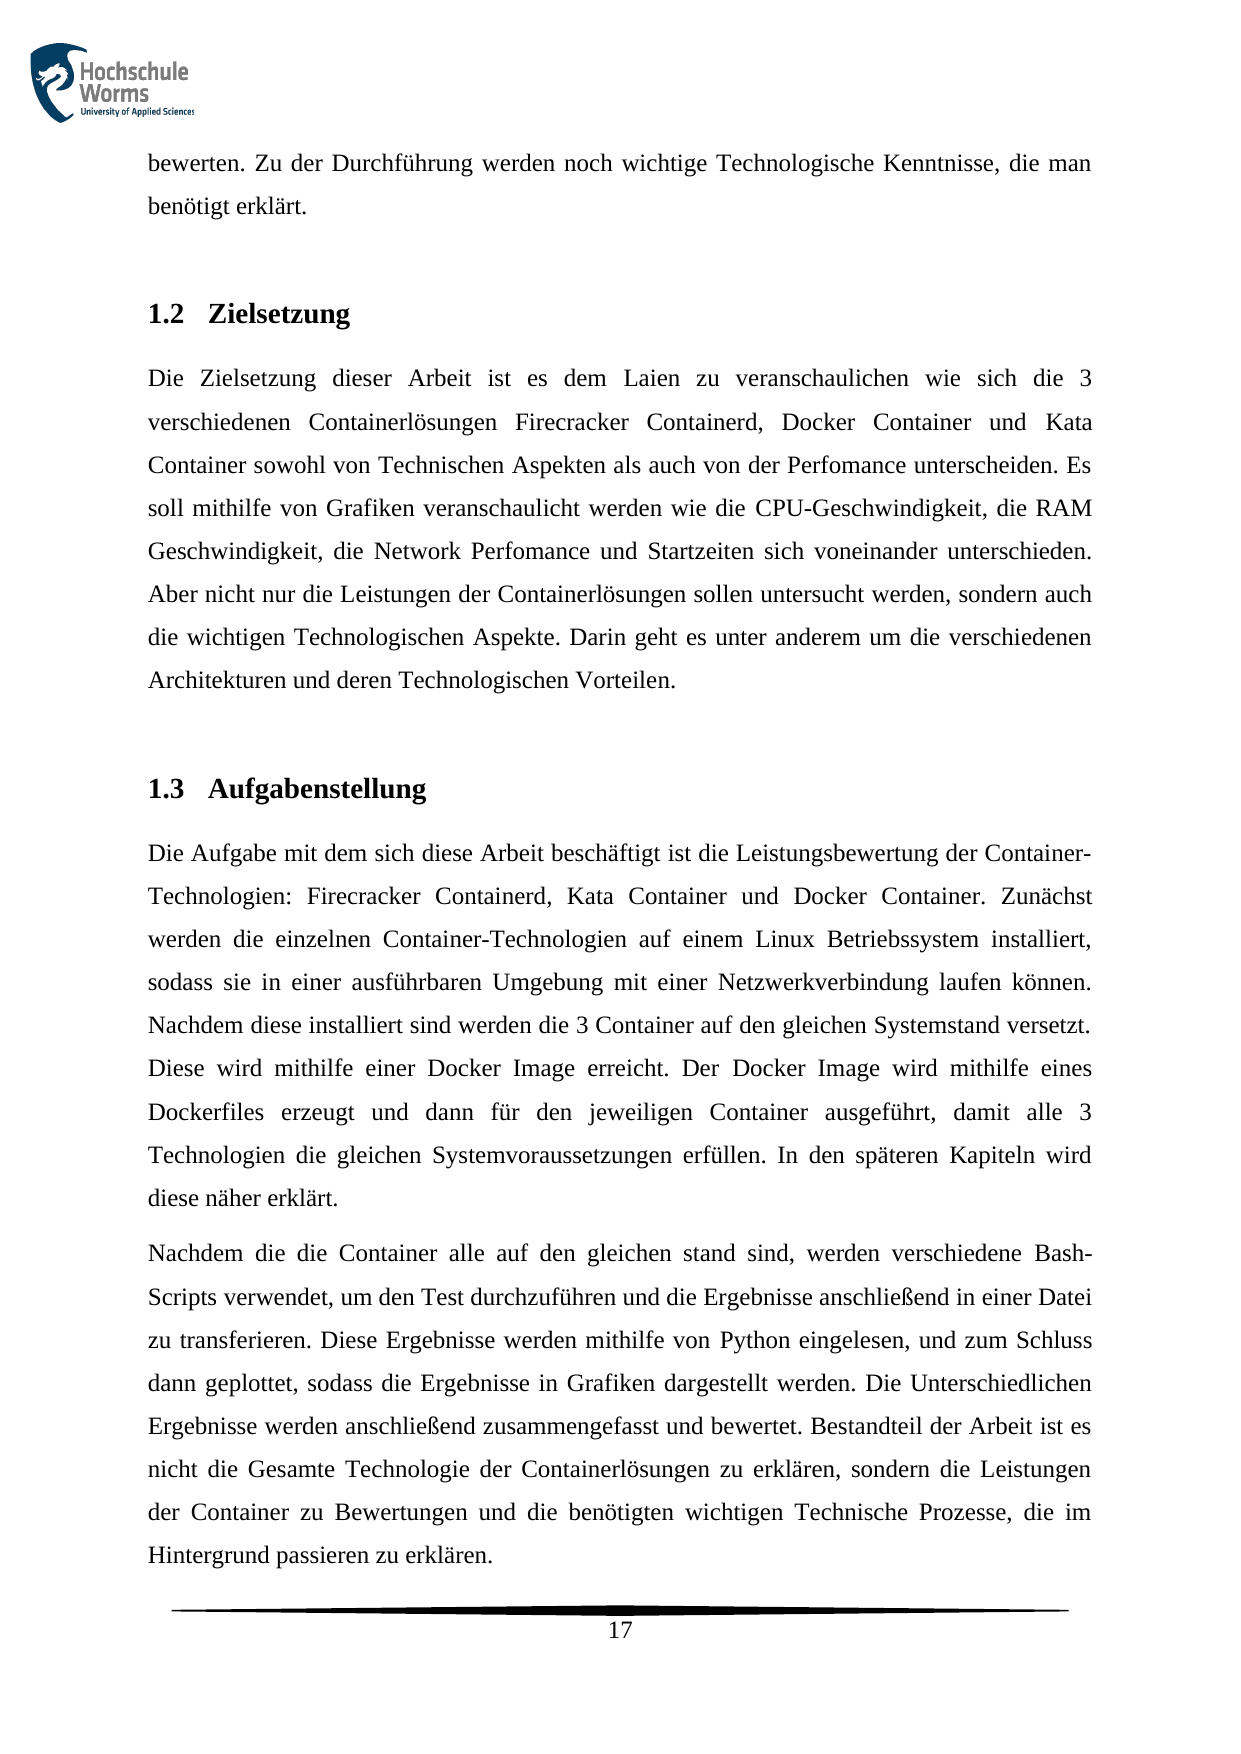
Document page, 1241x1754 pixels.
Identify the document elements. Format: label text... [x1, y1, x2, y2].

text Die Zielsetzung dieser Arbeit ist es dem Laien zu veranschaulichen wie sich die 3 verschiedenen Containerlösungen Firecracker Containerd, Docker Container und Kata Container sowohl von Technischen Aspekten als auch von der Perfomance unterscheiden. Es soll mithilfe von Grafiken veranschaulicht werden wie die CPU-Geschwindigkeit, die RAM Geschwindigkeit, die Network Perfomance und Startzeiten sich voneinander unterschieden. Aber nicht nur die Leistungen der Containerlösungen sollen untersucht werden, sondern auch die wichtigen Technologischen Aspekte. Darin geht es unter anderem um die verschiedenen Architekturen und deren Technologischen Vorteilen. [148, 363, 1092, 694]
subtitle Zielsetzung [148, 296, 1092, 330]
text Die Aufgabe mit dem sich diese Arbeit beschäftigt ist die Leistungsbewertung der Container-Technologien: Firecracker Containerd, Kata Container und Docker Container. Zunächst werden die einzelnen Container-Technologien auf einem Linux Betriebssystem installiert, sodass sie in einer ausführbaren Umgebung mit einer Netzwerkverbindung laufen können. Nachdem diese installiert sind werden die 3 Container auf den gleichen Systemstand versetzt. Diese wird mithilfe einer Docker Image erreicht. Der Docker Image wird mithilfe eines Dockerfiles erzeugt und dann für den jeweiligen Container ausgeführt, damit alle 3 Technologien die gleichen Systemvoraussetzungen erfüllen. In den späteren Kapiteln wird diese näher erklärt. [148, 838, 1092, 1212]
subtitle Aufgabenstellung [148, 771, 1092, 804]
text bewerten. Zu der Durchführung werden noch wichtige Technologische Kenntnisse, die man benötigt erklärt. [148, 148, 1092, 219]
text Nachdem die die Container alle auf den gleichen stand sind, werden verschiedene Bash-Scripts verwendet, um den Test durchzuführen und die Ergebnisse anschließend in einer Datei zu transferieren. Diese Ergebnisse werden mithilfe von Python eingelesen, und zum Schluss dann geplottet, sodass die Ergebnisse in Grafiken dargestellt werden. Die Unterschiedlichen Ergebnisse werden anschließend zusammengefasst und bewertet. Bestandteil der Arbeit ist es nicht die Gesamte Technologie der Containerlösungen zu erklären, sondern die Leistungen der Container zu Bewertungen und die benötigten wichtigen Technische Prozesse, die im Hintergrund passieren zu erklären. [148, 1238, 1092, 1569]
